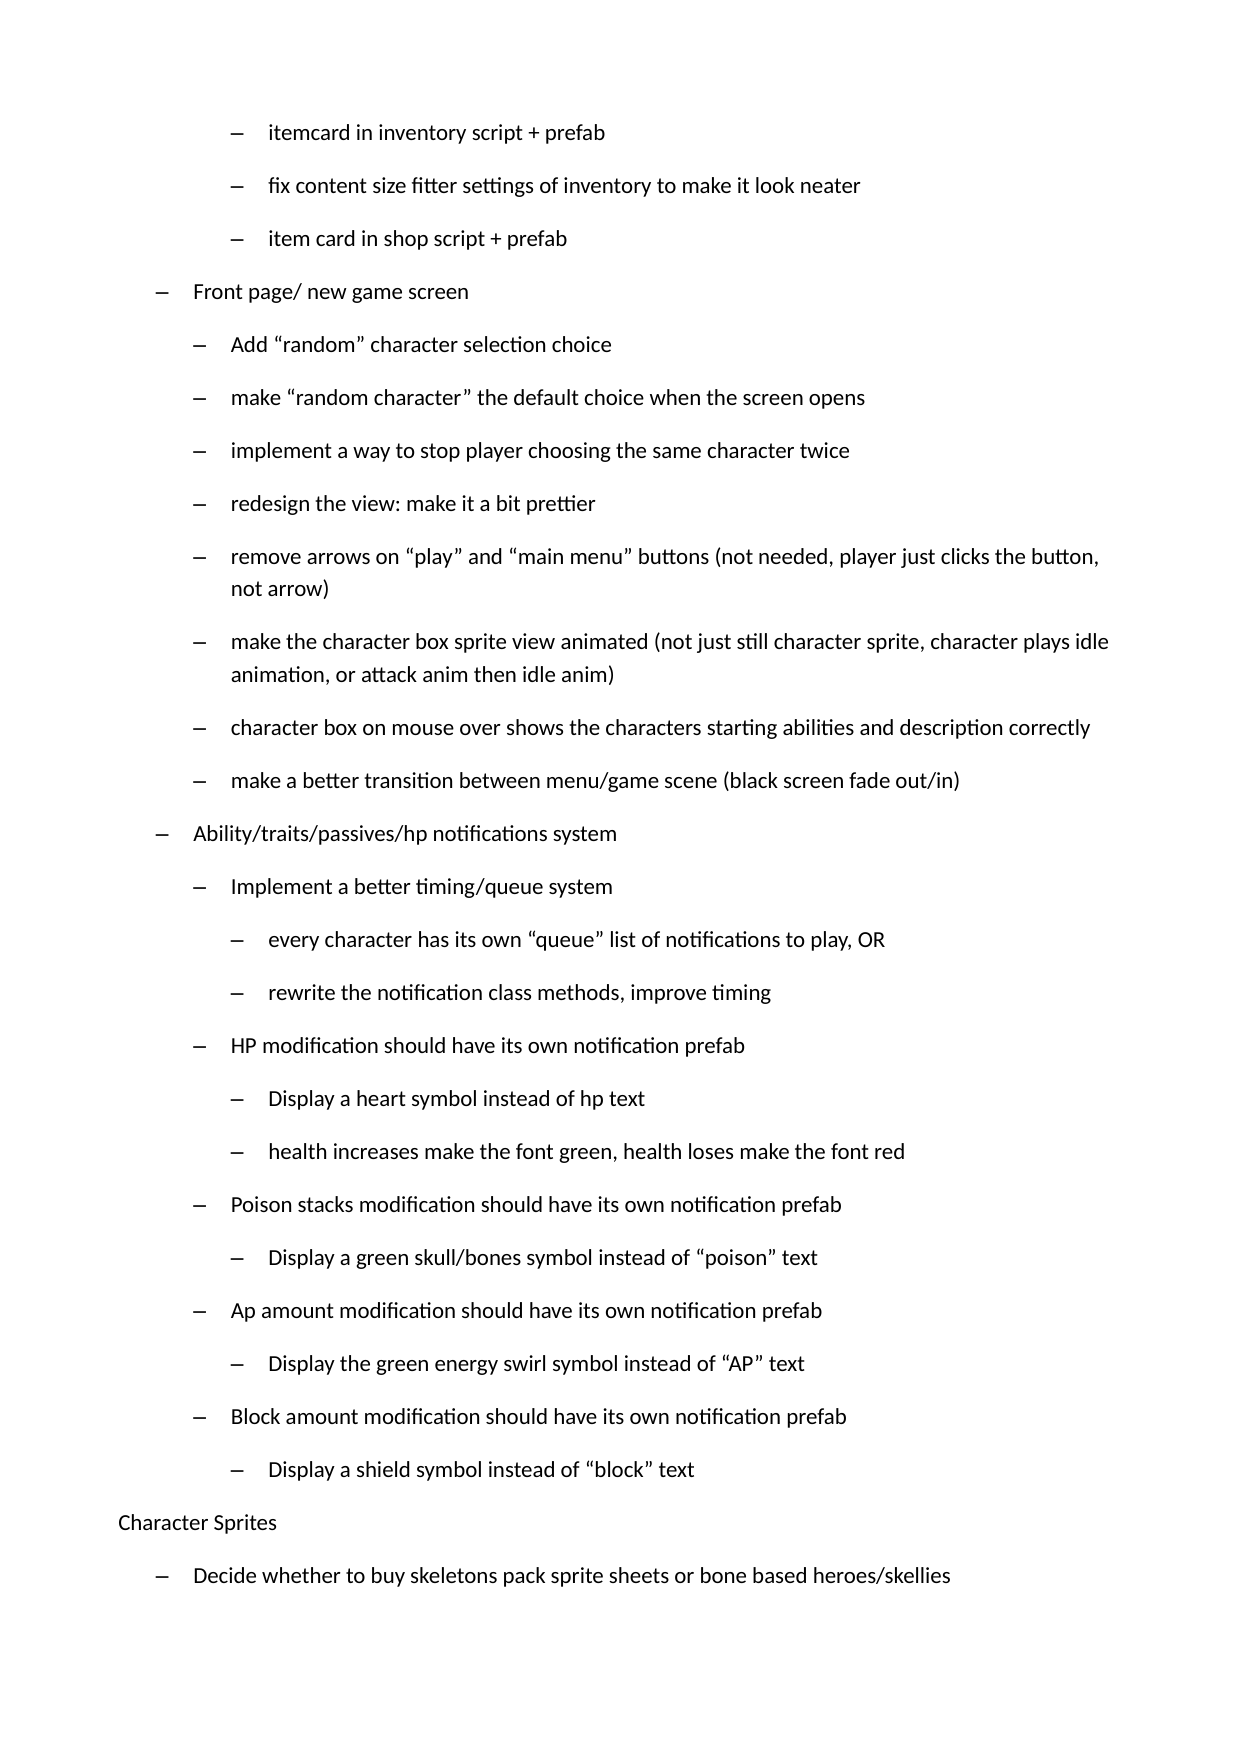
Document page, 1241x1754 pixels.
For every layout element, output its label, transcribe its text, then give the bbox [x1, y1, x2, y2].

list Poison stacks modification should have its own notification prefab [193, 1190, 1122, 1218]
list make a better transition between menu/game scene (black screen fade out/in) [193, 766, 1122, 794]
list Implement a better timing/queue system [193, 872, 1122, 900]
list Display a green skull/bones symbol instead of “poison” text [231, 1243, 1122, 1271]
list remove arrows on “play” and “main menu” buttons (not needed, player just clicks the button, not arrow) [193, 542, 1122, 602]
list redesign the view: make it a bit prettier [193, 489, 1122, 517]
list Display the green energy swirl symbol instead of “AP” text [231, 1349, 1122, 1377]
list item card in shop script + prefab [231, 224, 1122, 252]
text Character Sprites [118, 1508, 1122, 1536]
list fix content size fitter settings of inventory to make it look neater [231, 171, 1122, 199]
list Display a heart symbol instead of hp text [231, 1084, 1122, 1112]
list Front page/ new game screen [156, 277, 1122, 305]
list Add “random” character selection choice [193, 330, 1122, 358]
list rewrite the notification class methods, improve timing [231, 978, 1122, 1006]
list HP modification should have its own notification prefab [193, 1031, 1122, 1059]
list Display a shield symbol instead of “block” text [231, 1455, 1122, 1483]
list Ap amount modification should have its own notification prefab [193, 1296, 1122, 1324]
list health increases make the font green, health loses make the font red [231, 1137, 1122, 1165]
list Block amount modification should have its own notification prefab [193, 1402, 1122, 1430]
list character box on mouse over shows the characters starting abilities and description correctly [193, 713, 1122, 741]
list make the character box sprite view animated (not just still character sprite, character plays idle animation, or attack anim then idle anim) [193, 627, 1122, 688]
list implement a way to stop player choosing the same character twice [193, 436, 1122, 464]
list Ability/traits/passives/hp notifications system [156, 819, 1122, 847]
list make “random character” the default choice when the screen opens [193, 383, 1122, 411]
list Decide whether to buy skeletons pack sprite sheets or bone based heroes/skellies [156, 1561, 1122, 1589]
list itemcard in inventory script + prefab [231, 118, 1122, 146]
list every character has its own “queue” list of notifications to play, OR [231, 925, 1122, 953]
